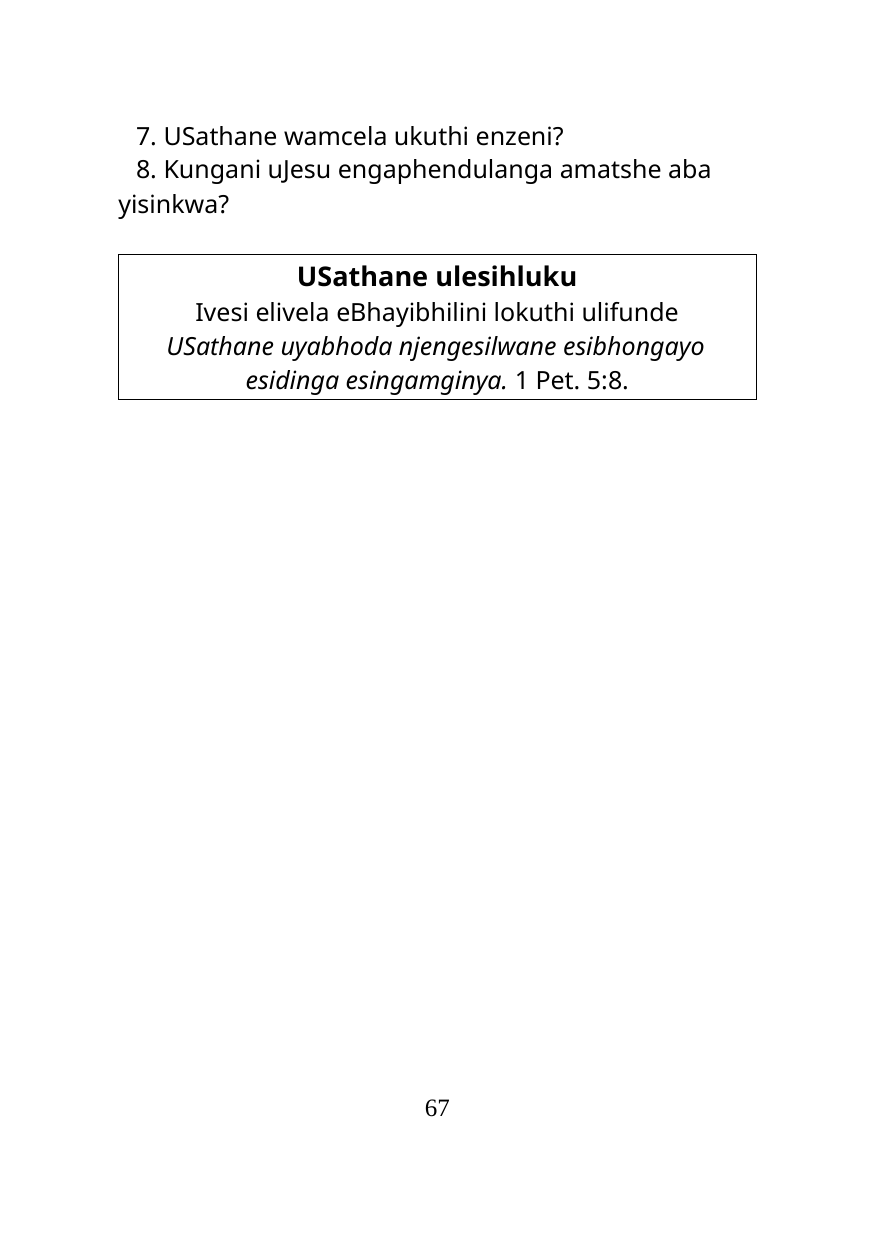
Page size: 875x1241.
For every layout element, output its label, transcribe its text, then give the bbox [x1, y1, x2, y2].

text USathane ulesihluku [119, 255, 756, 291]
text USathane uyabhoda njengesilwane esibhongayo esidinga esingamginya. 1 Pet. 5:8. [119, 325, 756, 399]
list Kungani uJesu engaphendulanga amatshe aba yisinkwa? [118, 152, 756, 220]
list USathane wamcela ukuthi enzeni? [118, 118, 756, 152]
text Ivesi elivela eBhayibhilini lokuthi ulifunde [119, 291, 756, 325]
